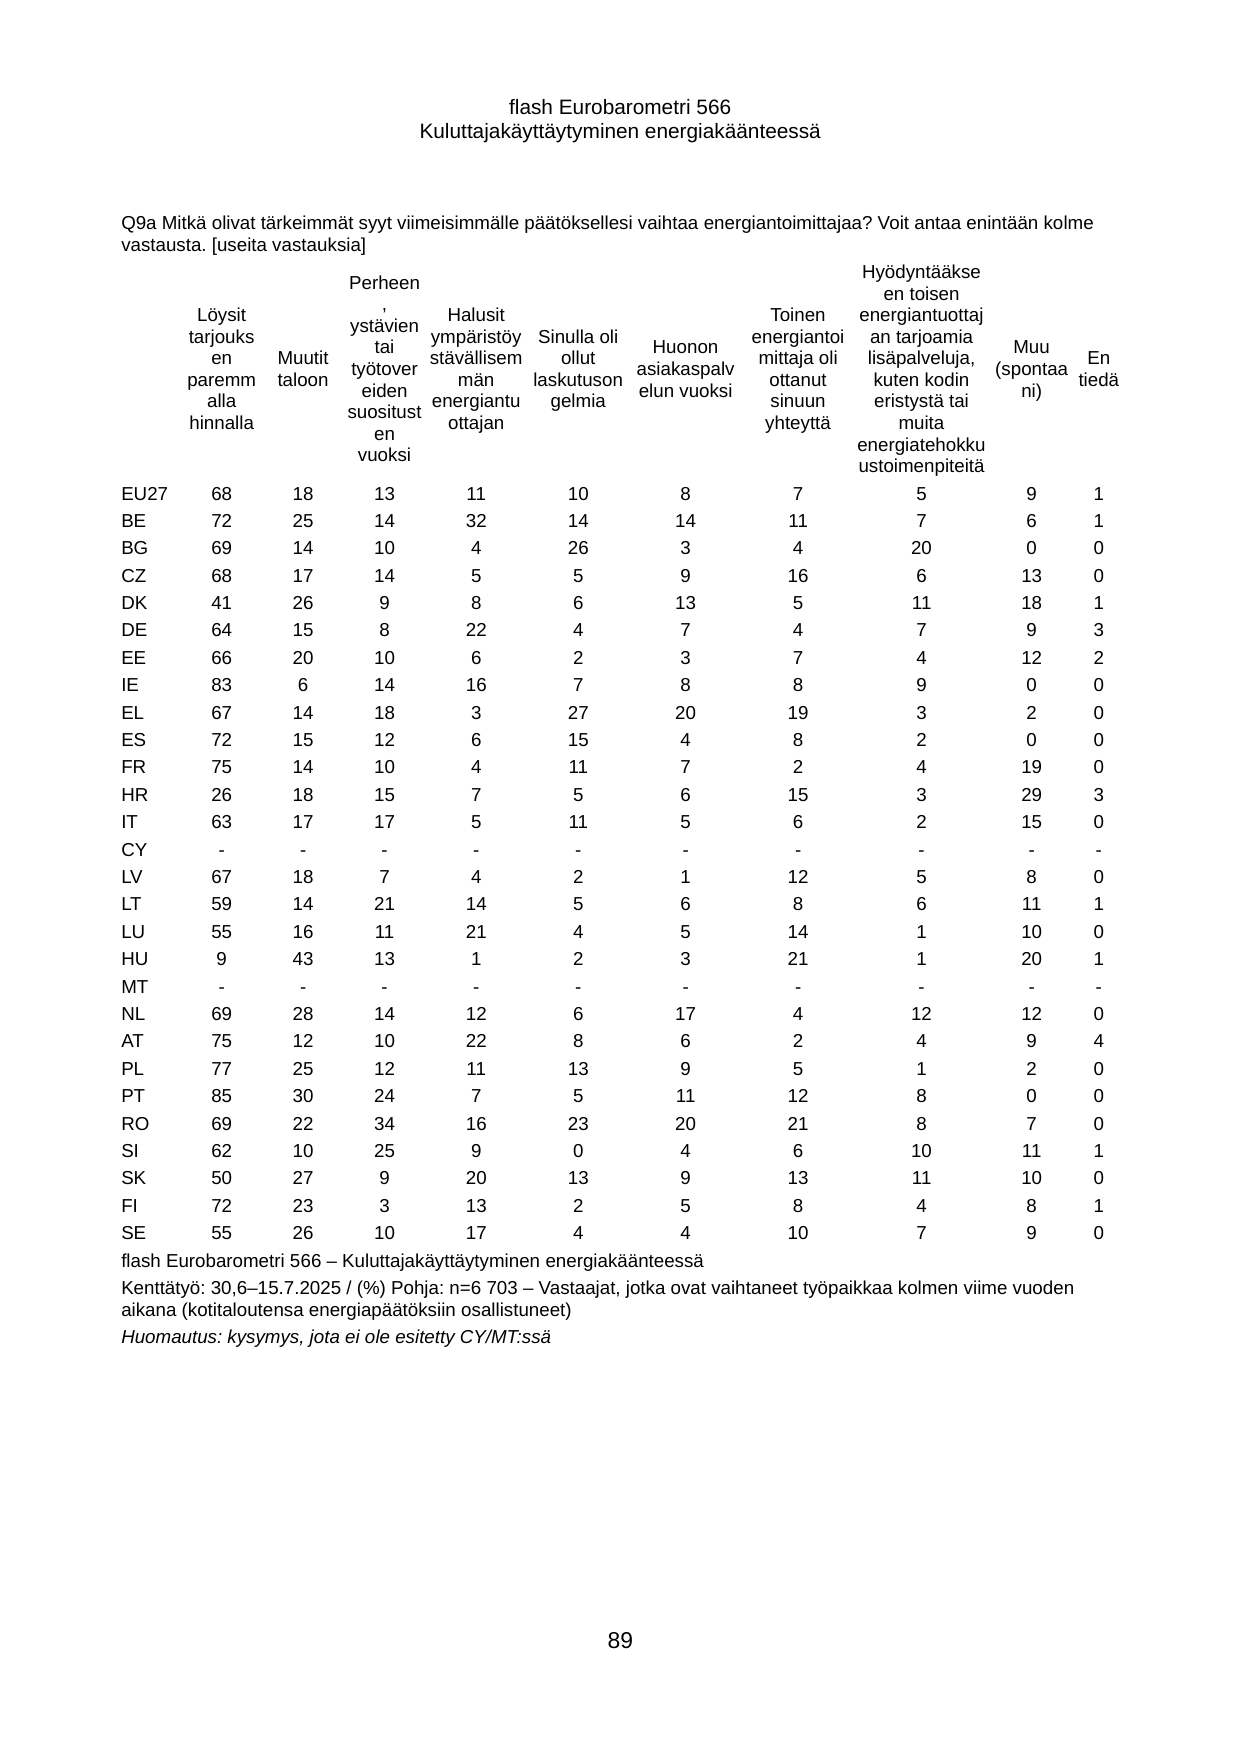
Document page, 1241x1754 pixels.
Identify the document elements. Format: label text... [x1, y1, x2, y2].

table_cell 1 [1074, 479, 1123, 507]
table_cell 1 [629, 863, 742, 890]
table_cell 41 [181, 589, 262, 616]
table_cell 43 [262, 945, 343, 972]
table_cell 12 [854, 1000, 988, 1027]
table_cell 9 [854, 671, 988, 698]
table_cell 26 [262, 1219, 343, 1246]
table_cell 12 [742, 863, 854, 890]
table_cell 29 [989, 781, 1074, 808]
table_cell 26 [181, 781, 262, 808]
table_cell - [344, 973, 425, 1000]
table_cell 0 [989, 1082, 1074, 1109]
table_cell 13 [629, 589, 742, 616]
table_cell - [1074, 973, 1123, 1000]
table_cell 13 [344, 479, 425, 507]
table_cell - [425, 836, 527, 863]
table_cell LV [118, 863, 181, 890]
table_cell 16 [425, 1110, 527, 1137]
table_cell 30 [262, 1082, 343, 1109]
table_cell 10 [989, 918, 1074, 945]
table_cell - [854, 973, 988, 1000]
table_cell 1 [1074, 1192, 1123, 1219]
table_cell 13 [527, 1055, 629, 1082]
table_cell 18 [262, 479, 343, 507]
table_cell 4 [527, 1219, 629, 1246]
table_cell 9 [989, 1027, 1074, 1055]
table_cell 0 [1074, 1164, 1123, 1192]
table_cell 68 [181, 479, 262, 507]
table_cell 6 [989, 507, 1074, 534]
table_cell 4 [854, 1192, 988, 1219]
table_cell 8 [425, 589, 527, 616]
table_cell 4 [425, 753, 527, 781]
table_cell IT [118, 808, 181, 836]
table_cell 0 [1074, 1110, 1123, 1137]
table_cell - [262, 973, 343, 1000]
table_cell HU [118, 945, 181, 972]
table_cell 4 [629, 1219, 742, 1246]
table_cell 1 [1074, 507, 1123, 534]
table_cell 83 [181, 671, 262, 698]
table_cell PT [118, 1082, 181, 1109]
table_cell 23 [262, 1192, 343, 1219]
table_cell 2 [527, 863, 629, 890]
table_cell ES [118, 726, 181, 753]
table_cell - [527, 836, 629, 863]
table_cell 11 [854, 589, 988, 616]
table_cell 11 [425, 479, 527, 507]
table_cell [118, 258, 181, 479]
table_cell - [989, 836, 1074, 863]
table_cell 67 [181, 863, 262, 890]
table_cell 11 [344, 918, 425, 945]
table_cell 8 [854, 1082, 988, 1109]
table_cell 7 [425, 1082, 527, 1109]
table_cell 0 [1074, 1000, 1123, 1027]
table_cell 10 [854, 1137, 988, 1164]
table_cell 17 [425, 1219, 527, 1246]
table_cell 11 [527, 808, 629, 836]
table_cell RO [118, 1110, 181, 1137]
table_cell LT [118, 890, 181, 918]
table_cell NL [118, 1000, 181, 1027]
table_cell 1 [854, 1055, 988, 1082]
table_cell BE [118, 507, 181, 534]
table_cell 67 [181, 699, 262, 726]
table_cell 23 [527, 1110, 629, 1137]
table_cell 15 [262, 616, 343, 644]
table_cell 18 [344, 699, 425, 726]
table_cell 20 [854, 534, 988, 562]
table_cell 5 [527, 562, 629, 589]
table_cell 15 [742, 781, 854, 808]
table_cell 0 [1074, 726, 1123, 753]
table_cell 4 [629, 1137, 742, 1164]
table_cell 10 [262, 1137, 343, 1164]
table_cell 8 [742, 890, 854, 918]
table_cell 25 [262, 507, 343, 534]
table_cell 6 [742, 1137, 854, 1164]
table_cell Löysit tarjouksen paremmalla hinnalla [181, 258, 262, 479]
table_cell 17 [629, 1000, 742, 1027]
table_cell 10 [742, 1219, 854, 1246]
table_cell 4 [854, 1027, 988, 1055]
table_cell 64 [181, 616, 262, 644]
table_cell 0 [989, 726, 1074, 753]
table_cell 18 [989, 589, 1074, 616]
table_cell Huomautus: kysymys, jota ei ole esitetty CY/MT:ssä [118, 1323, 1123, 1350]
table_cell 6 [742, 808, 854, 836]
table_cell 11 [629, 1082, 742, 1109]
table_cell 14 [344, 507, 425, 534]
table_cell 69 [181, 1000, 262, 1027]
table_cell 7 [527, 671, 629, 698]
table_cell 4 [527, 616, 629, 644]
table_cell 2 [854, 808, 988, 836]
table_cell 9 [629, 1055, 742, 1082]
table_cell 72 [181, 1192, 262, 1219]
table_cell 0 [1074, 918, 1123, 945]
table_cell 10 [344, 1027, 425, 1055]
table_cell 4 [425, 534, 527, 562]
table_cell 4 [854, 753, 988, 781]
table_cell 11 [989, 890, 1074, 918]
table_cell 14 [425, 890, 527, 918]
table_cell 5 [742, 1055, 854, 1082]
table_cell 19 [989, 753, 1074, 781]
table_cell 20 [425, 1164, 527, 1192]
table_cell 12 [989, 644, 1074, 671]
table_cell 14 [742, 918, 854, 945]
table_cell 10 [344, 644, 425, 671]
table_cell 12 [425, 1000, 527, 1027]
table_cell FI [118, 1192, 181, 1219]
table_cell 13 [989, 562, 1074, 589]
table_cell SE [118, 1219, 181, 1246]
table_cell 12 [262, 1027, 343, 1055]
table_cell 8 [742, 671, 854, 698]
table_cell 0 [527, 1137, 629, 1164]
table_cell 63 [181, 808, 262, 836]
table_cell 22 [425, 616, 527, 644]
table_cell 1 [854, 945, 988, 972]
table_cell 0 [1074, 699, 1123, 726]
table_cell 22 [262, 1110, 343, 1137]
table_cell 68 [181, 562, 262, 589]
table_cell - [854, 836, 988, 863]
table_cell 9 [989, 479, 1074, 507]
table_header Q9a Mitkä olivat tärkeimmät syyt viimeisimmälle päätöksellesi vaihtaa energiantoimittajaa? Voit antaa enintään kolme vastausta. [useita vastauksia] [118, 209, 1123, 258]
table_cell - [527, 973, 629, 1000]
table_cell 0 [1074, 534, 1123, 562]
table_cell 14 [629, 507, 742, 534]
table_cell 1 [1074, 589, 1123, 616]
table_cell 10 [344, 1219, 425, 1246]
table_cell 69 [181, 1110, 262, 1137]
table_cell 10 [344, 534, 425, 562]
table_cell 75 [181, 753, 262, 781]
table_cell 6 [854, 890, 988, 918]
table_cell 6 [629, 781, 742, 808]
table_cell 14 [344, 562, 425, 589]
table_cell 2 [989, 699, 1074, 726]
table_cell 5 [629, 808, 742, 836]
table_cell 6 [629, 1027, 742, 1055]
table_cell 59 [181, 890, 262, 918]
table_cell 1 [1074, 1137, 1123, 1164]
table_cell 7 [344, 863, 425, 890]
table_cell 7 [989, 1110, 1074, 1137]
table_cell 2 [1074, 644, 1123, 671]
table_cell Huonon asiakaspalvelun vuoksi [629, 258, 742, 479]
table_cell 8 [742, 1192, 854, 1219]
table_cell 2 [527, 644, 629, 671]
table_cell 8 [742, 726, 854, 753]
table_cell 50 [181, 1164, 262, 1192]
table_cell 4 [854, 644, 988, 671]
table_cell 3 [1074, 781, 1123, 808]
table_cell 6 [854, 562, 988, 589]
table_cell Muu (spontaani) [989, 258, 1074, 479]
table_cell 7 [425, 781, 527, 808]
table_cell 9 [629, 1164, 742, 1192]
table_cell 0 [989, 671, 1074, 698]
table_cell 13 [425, 1192, 527, 1219]
table_cell FR [118, 753, 181, 781]
table_cell 18 [262, 863, 343, 890]
table_cell 13 [344, 945, 425, 972]
table_cell 11 [989, 1137, 1074, 1164]
table_cell 7 [854, 616, 988, 644]
table_cell 11 [425, 1055, 527, 1082]
table_cell 5 [854, 863, 988, 890]
table_cell 11 [854, 1164, 988, 1192]
table_cell 5 [742, 589, 854, 616]
table_cell Kenttätyö: 30,6–15.7.2025 / (%) Pohja: n=6 703 – Vastaajat, jotka ovat vaihtaneet työpaikkaa kolmen viime vuoden aikana (kotitaloutensa energiapäätöksiin osallistuneet) [118, 1274, 1123, 1323]
table_cell 8 [629, 671, 742, 698]
table_cell 0 [1074, 1082, 1123, 1109]
table_cell 72 [181, 507, 262, 534]
table_cell 3 [629, 945, 742, 972]
table_cell 0 [1074, 863, 1123, 890]
table_cell 32 [425, 507, 527, 534]
table_cell 55 [181, 918, 262, 945]
table_cell 15 [527, 726, 629, 753]
table_cell 19 [742, 699, 854, 726]
table_cell 12 [344, 1055, 425, 1082]
table_cell 0 [1074, 562, 1123, 589]
table_cell 9 [629, 562, 742, 589]
table_cell 14 [527, 507, 629, 534]
table_cell 5 [854, 479, 988, 507]
table_cell Toinen energiantoimittaja oli ottanut sinuun yhteyttä [742, 258, 854, 479]
table_cell 16 [262, 918, 343, 945]
table_cell 18 [262, 781, 343, 808]
table_cell 2 [854, 726, 988, 753]
table_cell 75 [181, 1027, 262, 1055]
table_cell - [344, 836, 425, 863]
table_cell 26 [527, 534, 629, 562]
table_cell 17 [262, 808, 343, 836]
table_cell EL [118, 699, 181, 726]
table_cell 17 [262, 562, 343, 589]
table_cell 10 [989, 1164, 1074, 1192]
table_cell 1 [1074, 890, 1123, 918]
table_cell - [629, 836, 742, 863]
table_cell 7 [854, 507, 988, 534]
table_cell 3 [629, 534, 742, 562]
table_cell - [181, 836, 262, 863]
table_cell 1 [854, 918, 988, 945]
table_cell 12 [344, 726, 425, 753]
table_cell 3 [854, 699, 988, 726]
table_cell 14 [262, 699, 343, 726]
table_cell 0 [1074, 808, 1123, 836]
table_cell 7 [854, 1219, 988, 1246]
table_cell 10 [344, 753, 425, 781]
table_cell 14 [262, 534, 343, 562]
table_cell SI [118, 1137, 181, 1164]
table_cell LU [118, 918, 181, 945]
table_cell 8 [629, 479, 742, 507]
table_cell 77 [181, 1055, 262, 1082]
table_cell 3 [854, 781, 988, 808]
table_cell 66 [181, 644, 262, 671]
table_cell CY [118, 836, 181, 863]
table_cell Muutit taloon [262, 258, 343, 479]
table_cell 0 [1074, 1219, 1123, 1246]
table_cell 0 [1074, 1055, 1123, 1082]
table_cell 4 [527, 918, 629, 945]
table_cell - [425, 973, 527, 1000]
table_cell 4 [742, 534, 854, 562]
table_cell 6 [425, 644, 527, 671]
table_cell - [181, 973, 262, 1000]
table_cell 9 [989, 1219, 1074, 1246]
table_cell 17 [344, 808, 425, 836]
table_cell DE [118, 616, 181, 644]
table_cell 28 [262, 1000, 343, 1027]
table_cell - [742, 836, 854, 863]
table_cell 8 [989, 863, 1074, 890]
table_cell 27 [527, 699, 629, 726]
table_cell 20 [989, 945, 1074, 972]
table_cell 4 [629, 726, 742, 753]
table_cell CZ [118, 562, 181, 589]
table_cell 62 [181, 1137, 262, 1164]
table_cell 4 [1074, 1027, 1123, 1055]
table_cell BG [118, 534, 181, 562]
table_cell 27 [262, 1164, 343, 1192]
table_cell 0 [1074, 753, 1123, 781]
table_cell Sinulla oli ollut laskutusongelmia [527, 258, 629, 479]
table_cell 6 [425, 726, 527, 753]
table_cell 3 [629, 644, 742, 671]
table_cell 7 [629, 616, 742, 644]
table_cell EU27 [118, 479, 181, 507]
table_cell 11 [527, 753, 629, 781]
table_cell 12 [742, 1082, 854, 1109]
table_cell DK [118, 589, 181, 616]
table_cell 6 [629, 890, 742, 918]
table_cell 11 [742, 507, 854, 534]
table_cell 14 [262, 753, 343, 781]
table_cell 7 [629, 753, 742, 781]
table_cell 13 [527, 1164, 629, 1192]
table_cell HR [118, 781, 181, 808]
table_cell 0 [989, 534, 1074, 562]
table_cell 24 [344, 1082, 425, 1109]
table_cell 3 [344, 1192, 425, 1219]
table_cell flash Eurobarometri 566 – Kuluttajakäyttäytyminen energiakäänteessä [118, 1246, 1123, 1274]
table_cell - [262, 836, 343, 863]
table_cell 20 [262, 644, 343, 671]
table_cell 8 [527, 1027, 629, 1055]
table_cell 21 [425, 918, 527, 945]
table_cell 6 [262, 671, 343, 698]
table_cell PL [118, 1055, 181, 1082]
table_cell 14 [262, 890, 343, 918]
table_cell 7 [742, 479, 854, 507]
table_cell 9 [425, 1137, 527, 1164]
table_cell 2 [742, 753, 854, 781]
table_cell 2 [989, 1055, 1074, 1082]
table_cell 15 [344, 781, 425, 808]
table_cell 22 [425, 1027, 527, 1055]
table_cell 1 [1074, 945, 1123, 972]
table_cell 14 [344, 1000, 425, 1027]
table_cell 21 [742, 945, 854, 972]
table_cell 8 [989, 1192, 1074, 1219]
table_cell 15 [262, 726, 343, 753]
table_cell 34 [344, 1110, 425, 1137]
table_cell 3 [1074, 616, 1123, 644]
table_cell 72 [181, 726, 262, 753]
table_cell 10 [527, 479, 629, 507]
table_cell 9 [344, 589, 425, 616]
table_cell EE [118, 644, 181, 671]
table_cell 9 [989, 616, 1074, 644]
table_cell 16 [425, 671, 527, 698]
table_cell 5 [527, 890, 629, 918]
table_cell 16 [742, 562, 854, 589]
table_cell 2 [527, 945, 629, 972]
table_cell 21 [344, 890, 425, 918]
table_cell 20 [629, 1110, 742, 1137]
table_cell Perheen, ystävien tai työtovereiden suositusten vuoksi [344, 258, 425, 479]
table_cell 14 [344, 671, 425, 698]
table_cell 8 [854, 1110, 988, 1137]
table_cell 26 [262, 589, 343, 616]
table_cell 0 [1074, 671, 1123, 698]
table_cell 6 [527, 589, 629, 616]
table_cell 9 [181, 945, 262, 972]
table_cell 4 [425, 863, 527, 890]
table_cell 5 [425, 808, 527, 836]
table_cell SK [118, 1164, 181, 1192]
table_cell 15 [989, 808, 1074, 836]
table_cell 9 [344, 1164, 425, 1192]
table_cell 4 [742, 1000, 854, 1027]
table_cell 5 [527, 781, 629, 808]
table_cell - [989, 973, 1074, 1000]
table_cell 85 [181, 1082, 262, 1109]
table_cell - [1074, 836, 1123, 863]
table_cell 6 [527, 1000, 629, 1027]
table_cell AT [118, 1027, 181, 1055]
table_cell 21 [742, 1110, 854, 1137]
table_cell 3 [425, 699, 527, 726]
table_cell 20 [629, 699, 742, 726]
table_cell En tiedä [1074, 258, 1123, 479]
table_cell 5 [425, 562, 527, 589]
table_cell 25 [344, 1137, 425, 1164]
table_cell - [629, 973, 742, 1000]
table_cell Hyödyntääkseen toisen energiantuottajan tarjoamia lisäpalveluja, kuten kodin eristystä tai muita energiatehokkuustoimenpiteitä [854, 258, 988, 479]
table_cell 69 [181, 534, 262, 562]
table_cell - [742, 973, 854, 1000]
table_cell 5 [527, 1082, 629, 1109]
table_cell 25 [262, 1055, 343, 1082]
table_cell 12 [989, 1000, 1074, 1027]
table_cell 2 [527, 1192, 629, 1219]
table_cell Halusit ympäristöystävällisemmän energiantuottajan [425, 258, 527, 479]
table_cell IE [118, 671, 181, 698]
table_cell 2 [742, 1027, 854, 1055]
table_cell 8 [344, 616, 425, 644]
table_cell 5 [629, 1192, 742, 1219]
table_cell 4 [742, 616, 854, 644]
table_cell 5 [629, 918, 742, 945]
table_cell 7 [742, 644, 854, 671]
table_cell MT [118, 973, 181, 1000]
table_cell 55 [181, 1219, 262, 1246]
table_cell 13 [742, 1164, 854, 1192]
table_cell 1 [425, 945, 527, 972]
